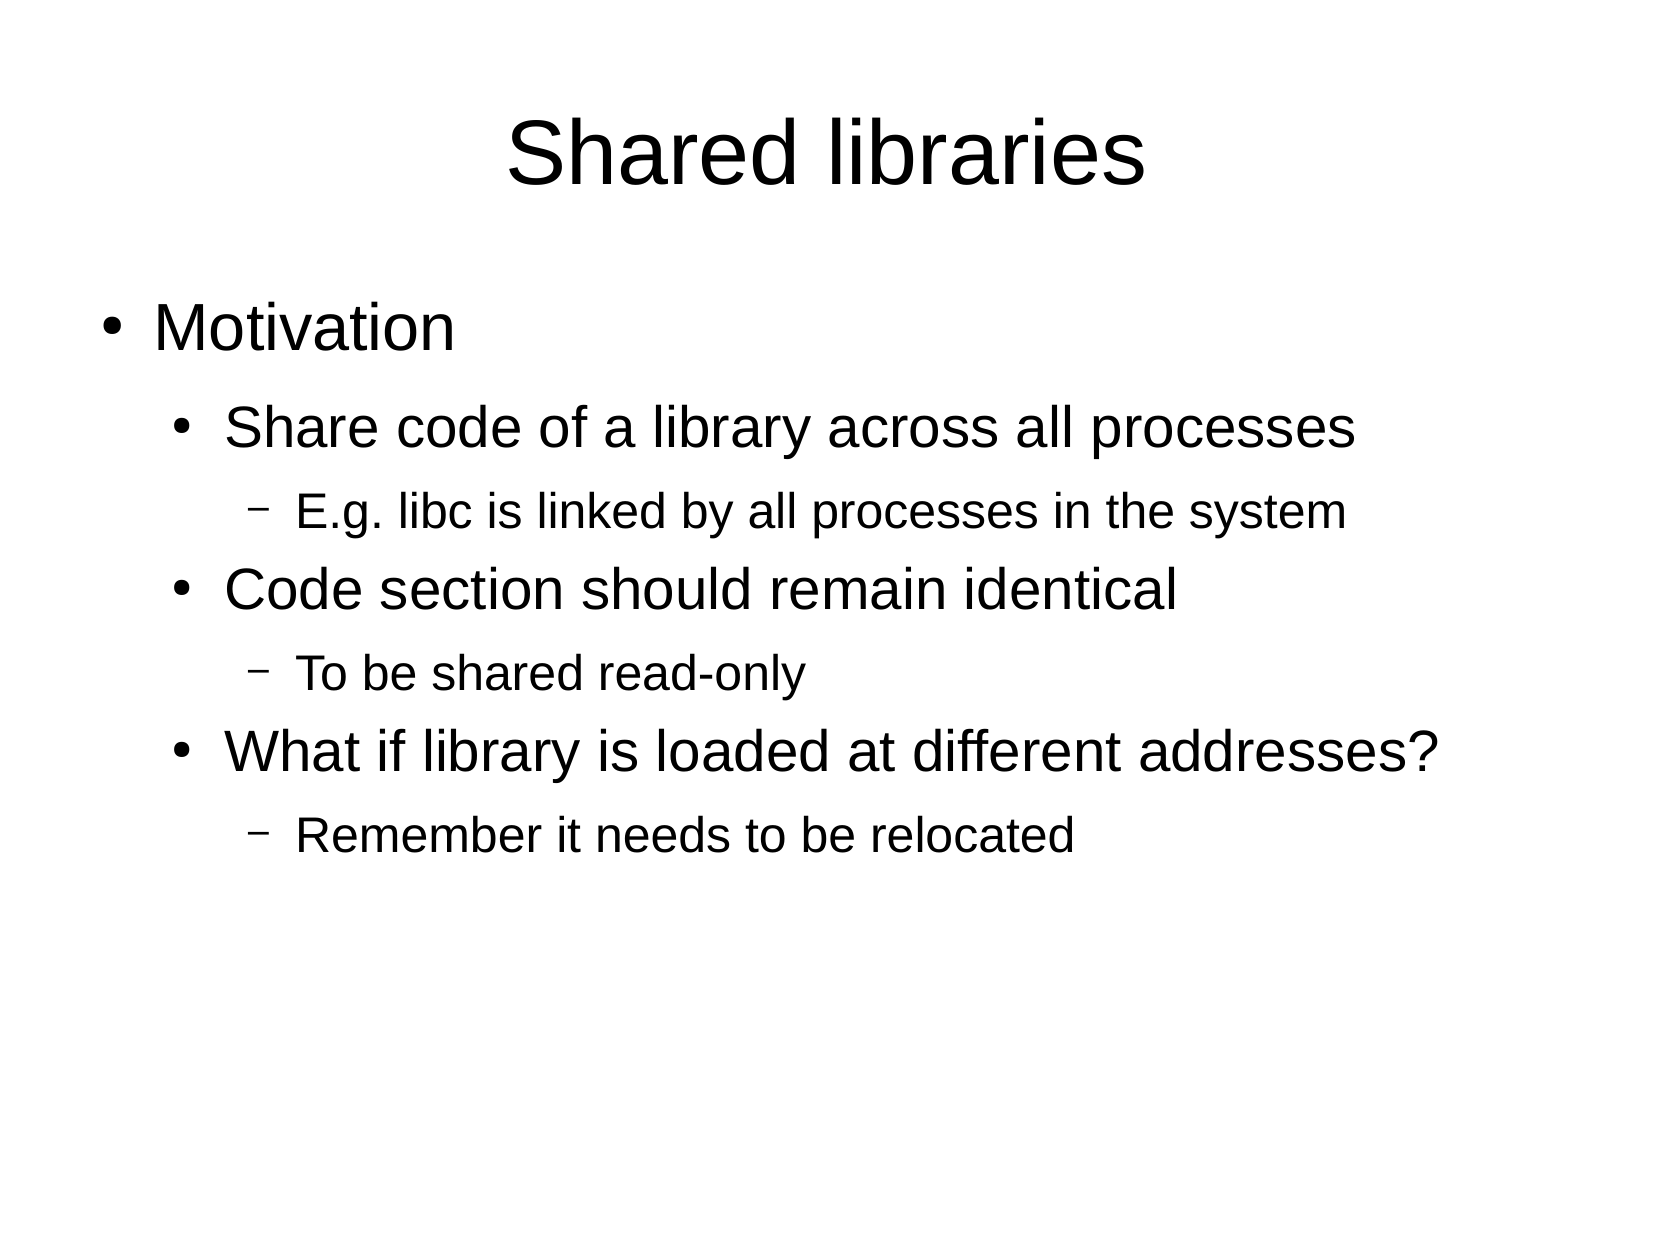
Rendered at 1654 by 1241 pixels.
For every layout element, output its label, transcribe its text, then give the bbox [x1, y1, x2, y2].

list Motivation Share code of a library across all processes E.g. libc is linked by all processes in the system Code section should remain identical To be shared read-only What if library is loaded at different addresses? Remember it needs to be relocated [82, 290, 1571, 1010]
title Shared libraries [82, 49, 1571, 257]
